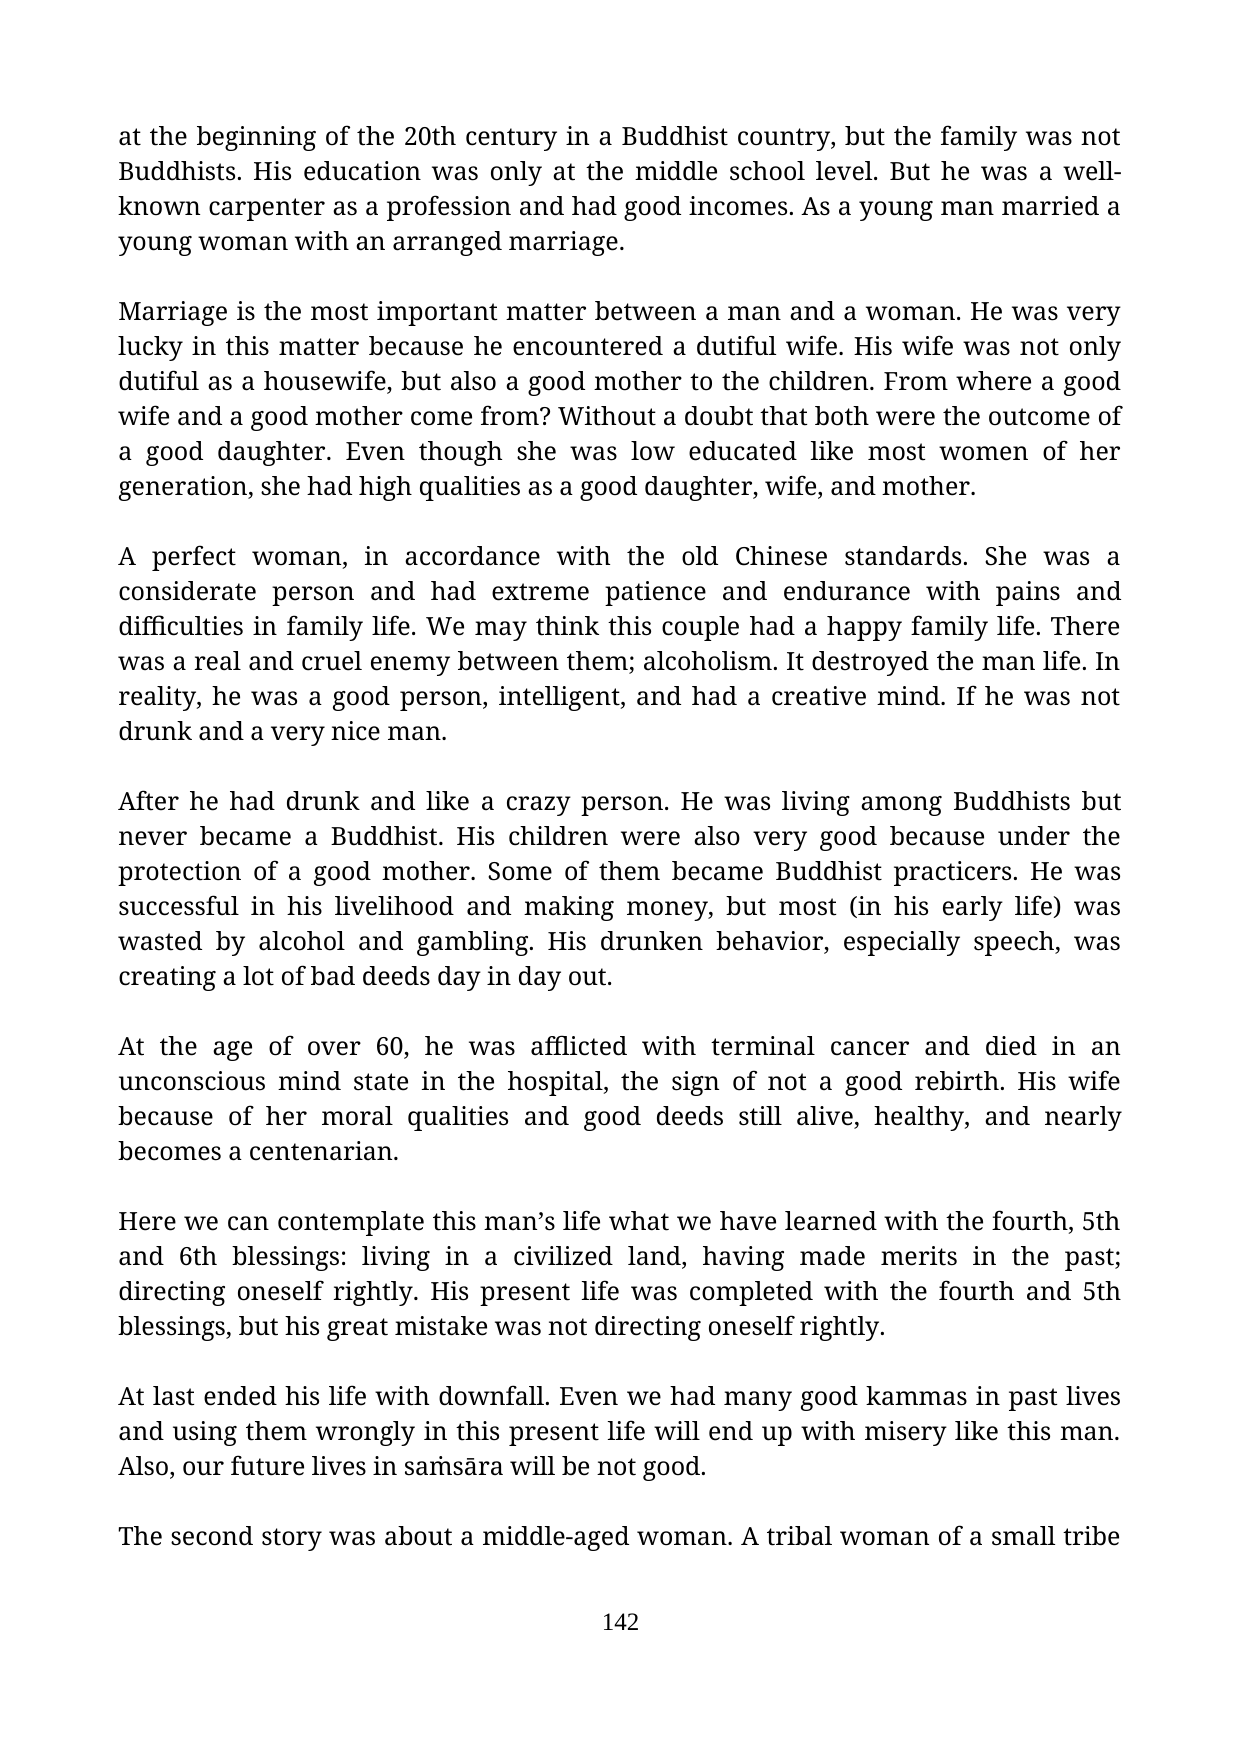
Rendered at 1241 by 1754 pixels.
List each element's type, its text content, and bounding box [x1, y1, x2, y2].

text at the beginning of the 20th century in a Buddhist country, but the family was not Buddhists. His education was only at the middle school level. But he was a well-known carpenter as a profession and had good incomes. As a young man married a young woman with an arranged marriage. Marriage is the most important matter between a man and a woman. He was very lucky in this matter because he encountered a dutiful wife. His wife was not only dutiful as a housewife, but also a good mother to the children. From where a good wife and a good mother come from? Without a doubt that both were the outcome of a good daughter. Even though she was low educated like most women of her generation, she had high qualities as a good daughter, wife, and mother. A perfect woman, in accordance with the old Chinese standards. She was a considerate person and had extreme patience and endurance with pains and difficulties in family life. We may think this couple had a happy family life. There was a real and cruel enemy between them; alcoholism. It destroyed the man life. In reality, he was a good person, intelligent, and had a creative mind. If he was not drunk and a very nice man. After he had drunk and like a crazy person. He was living among Buddhists but never became a Buddhist. His children were also very good because under the protection of a good mother. Some of them became Buddhist practicers. He was successful in his livelihood and making money, but most (in his early life) was wasted by alcohol and gambling. His drunken behavior, especially speech, was creating a lot of bad deeds day in day out. At the age of over 60, he was afflicted with terminal cancer and died in an unconscious mind state in the hospital, the sign of not a good rebirth. His wife because of her moral qualities and good deeds still alive, healthy, and nearly becomes a centenarian. Here we can contemplate this man’s life what we have learned with the fourth, 5th and 6th blessings: living in a civilized land, having made merits in the past; directing oneself rightly. His present life was completed with the fourth and 5th blessings, but his great mistake was not directing oneself rightly. At last ended his life with downfall. Even we had many good kammas in past lives and using them wrongly in this present life will end up with misery like this man. Also, our future lives in saṁsāra will be not good. The second story was about a middle-aged woman. A tribal woman of a small tribe [118, 118, 1122, 1553]
